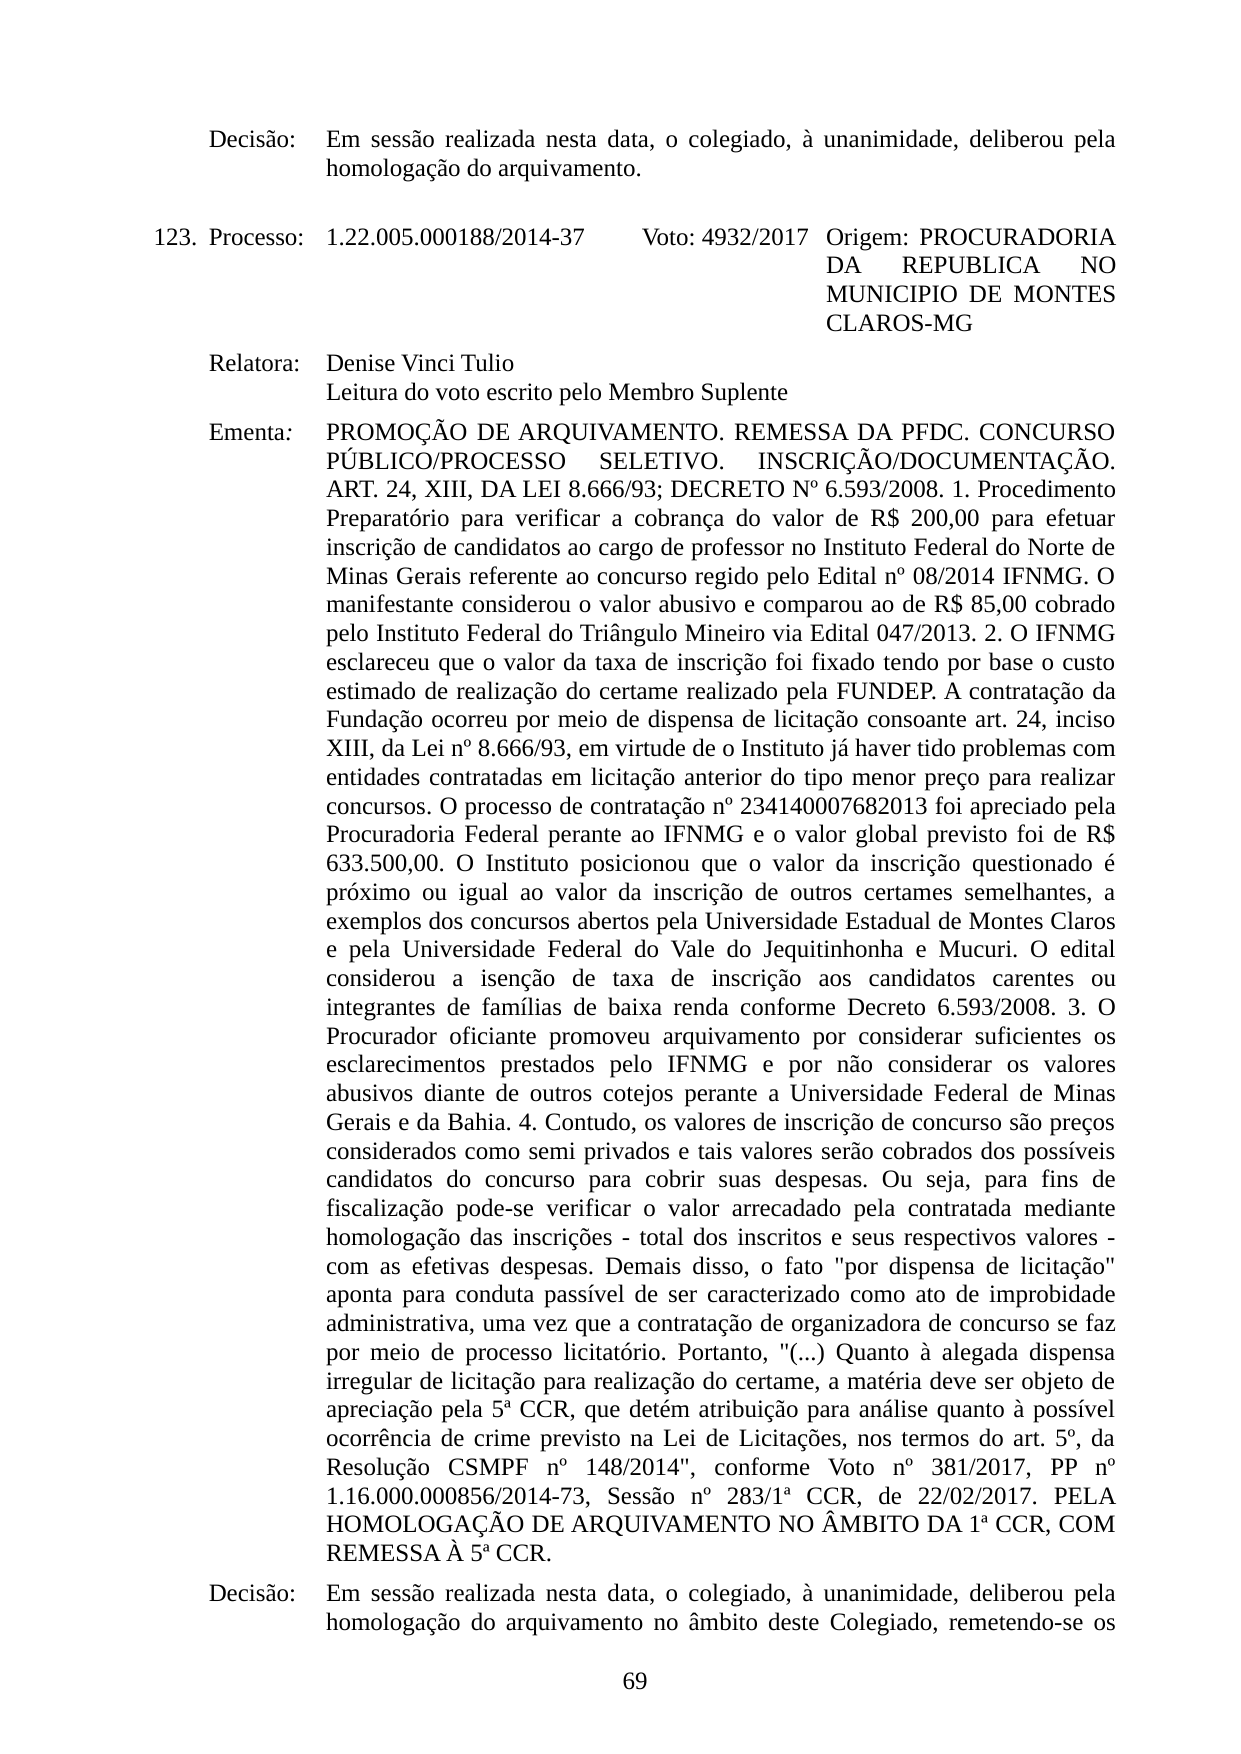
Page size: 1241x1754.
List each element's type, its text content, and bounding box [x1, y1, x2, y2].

table_header Voto: 4932/2017 [636, 216, 820, 342]
table_cell Denise Vinci Tulio Leitura do voto escrito pelo Membro Suplente [320, 342, 1122, 411]
table_cell [148, 1573, 203, 1642]
table_cell Ementa: [203, 411, 320, 1573]
table_cell [148, 411, 203, 1573]
table_header Origem: PROCURADORIA DA REPUBLICA NO MUNICIPIO DE MONTES CLAROS-MG [820, 216, 1122, 342]
table_header 123. [148, 216, 203, 342]
table_header 1.22.005.000188/2014-37 [320, 216, 636, 342]
table_cell Decisão: [203, 118, 320, 187]
table_cell Decisão: [203, 1573, 320, 1642]
table_cell Em sessão realizada nesta data, o colegiado, à unanimidade, deliberou pela homologação do arquivamento no âmbito deste Colegiado, remetendo-se os [320, 1573, 1122, 1642]
table_cell [148, 342, 203, 411]
table_cell Relatora: [203, 342, 320, 411]
table_header Processo: [203, 216, 320, 342]
table_cell Em sessão realizada nesta data, o colegiado, à unanimidade, deliberou pela homologação do arquivamento. [320, 118, 1122, 187]
table_cell PROMOÇÃO DE ARQUIVAMENTO. REMESSA DA PFDC. CONCURSO PÚBLICO/PROCESSO SELETIVO. INSCRIÇÃO/DOCUMENTAÇÃO. ART. 24, XIII, DA LEI 8.666/93; DECRETO Nº 6.593/2008. 1. Procedimento Preparatório para verificar a cobrança do valor de R$ 200,00 para efetuar inscrição de candidatos ao cargo de professor no Instituto Federal do Norte de Minas Gerais referente ao concurso regido pelo Edital nº 08/2014 IFNMG. O manifestante considerou o valor abusivo e comparou ao de R$ 85,00 cobrado pelo Instituto Federal do Triângulo Mineiro via Edital 047/2013. 2. O IFNMG esclareceu que o valor da taxa de inscrição foi fixado tendo por base o custo estimado de realização do certame realizado pela FUNDEP. A contratação da Fundação ocorreu por meio de dispensa de licitação consoante art. 24, inciso XIII, da Lei nº 8.666/93, em virtude de o Instituto já haver tido problemas com entidades contratadas em licitação anterior do tipo menor preço para realizar concursos. O processo de contratação nº 234140007682013 foi apreciado pela Procuradoria Federal perante ao IFNMG e o valor global previsto foi de R$ 633.500,00. O Instituto posicionou que o valor da inscrição questionado é próximo ou igual ao valor da inscrição de outros certames semelhantes, a exemplos dos concursos abertos pela Universidade Estadual de Montes Claros e pela Universidade Federal do Vale do Jequitinhonha e Mucuri. O edital considerou a isenção de taxa de inscrição aos candidatos carentes ou integrantes de famílias de baixa renda conforme Decreto 6.593/2008. 3. O Procurador oficiante promoveu arquivamento por considerar suficientes os esclarecimentos prestados pelo IFNMG e por não considerar os valores abusivos diante de outros cotejos perante a Universidade Federal de Minas Gerais e da Bahia. 4. Contudo, os valores de inscrição de concurso são preços considerados como semi privados e tais valores serão cobrados dos possíveis candidatos do concurso para cobrir suas despesas. Ou seja, para fins de fiscalização pode-se verificar o valor arrecadado pela contratada mediante homologação das inscrições - total dos inscritos e seus respectivos valores - com as efetivas despesas. Demais disso, o fato "por dispensa de licitação" aponta para conduta passível de ser caracterizado como ato de improbidade administrativa, uma vez que a contratação de organizadora de concurso se faz por meio de processo licitatório. Portanto, "(...) Quanto à alegada dispensa irregular de licitação para realização do certame, a matéria deve ser objeto de apreciação pela 5ª CCR, que detém atribuição para análise quanto à possível ocorrência de crime previsto na Lei de Licitações, nos termos do art. 5º, da Resolução CSMPF nº 148/2014", conforme Voto nº 381/2017, PP nº 1.16.000.000856/2014-73, Sessão nº 283/1ª CCR, de 22/02/2017. PELA HOMOLOGAÇÃO DE ARQUIVAMENTO NO ÂMBITO DA 1ª CCR, COM REMESSA À 5ª CCR. [320, 411, 1122, 1573]
table_cell [148, 118, 203, 187]
